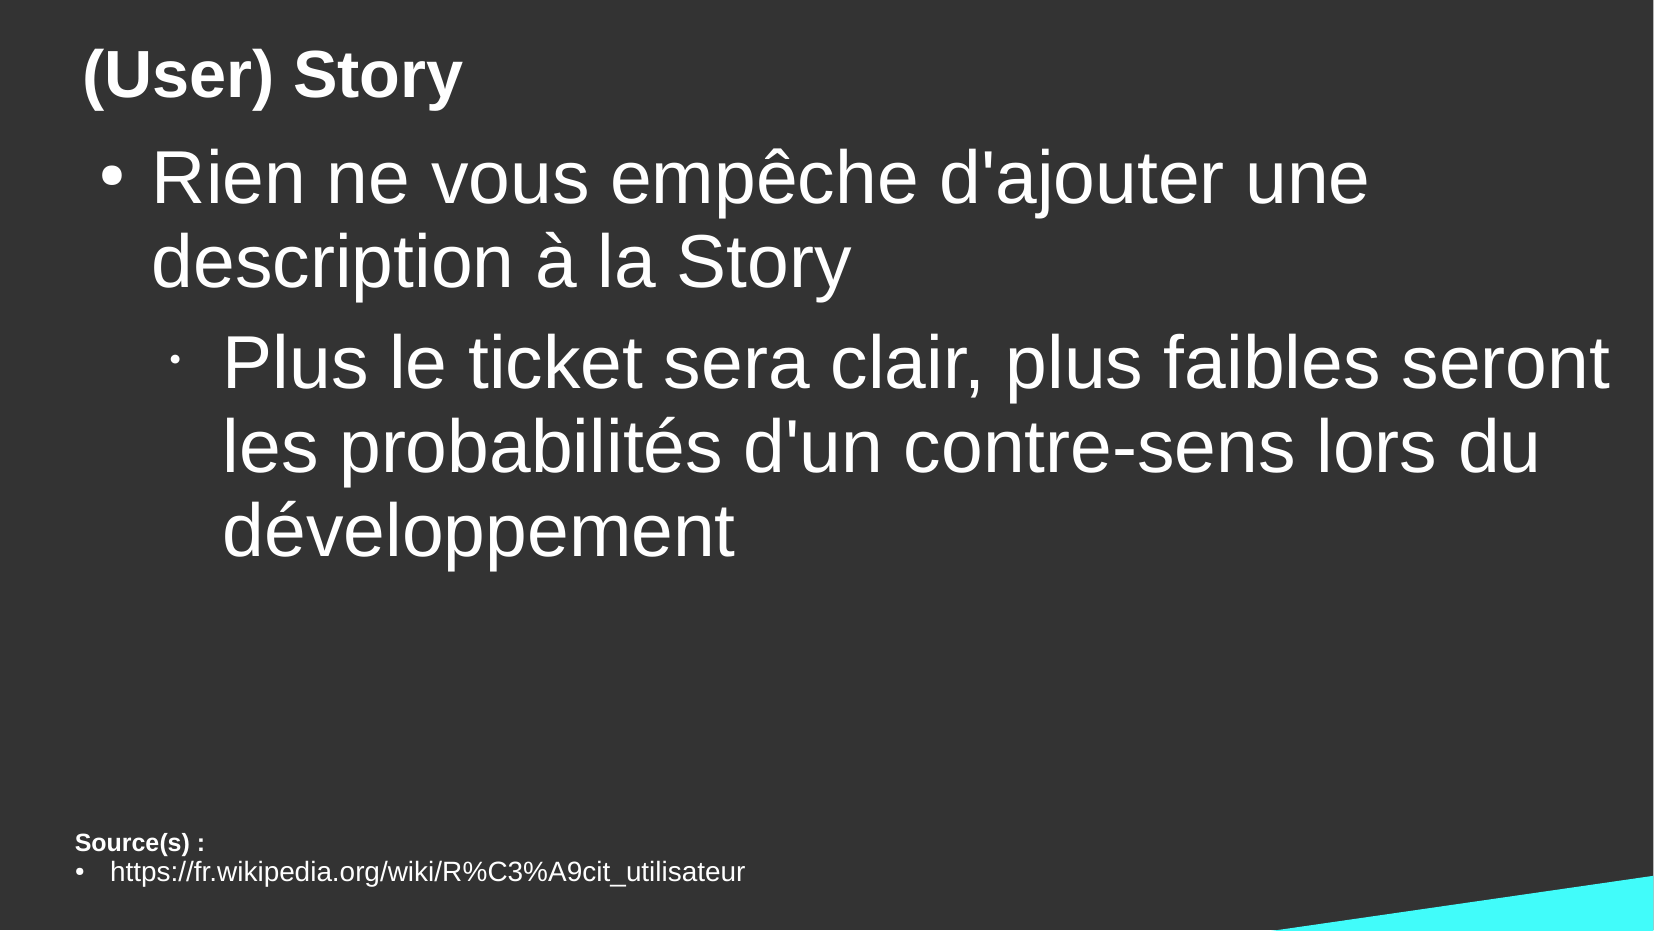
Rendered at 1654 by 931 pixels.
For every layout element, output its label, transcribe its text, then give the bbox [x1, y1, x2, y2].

text_box Source(s) : https://fr.wikipedia.org/wiki/R%C3%A9cit_utilisateur [60, 821, 1546, 921]
text_box [1271, 875, 1654, 931]
title (User) Story [82, 37, 1571, 122]
list Rien ne vous empêche d'ajouter une description à la Story Plus le ticket sera clair, plus faibles seront les probabilités d'un contre-sens lors du développement [80, 135, 1620, 777]
